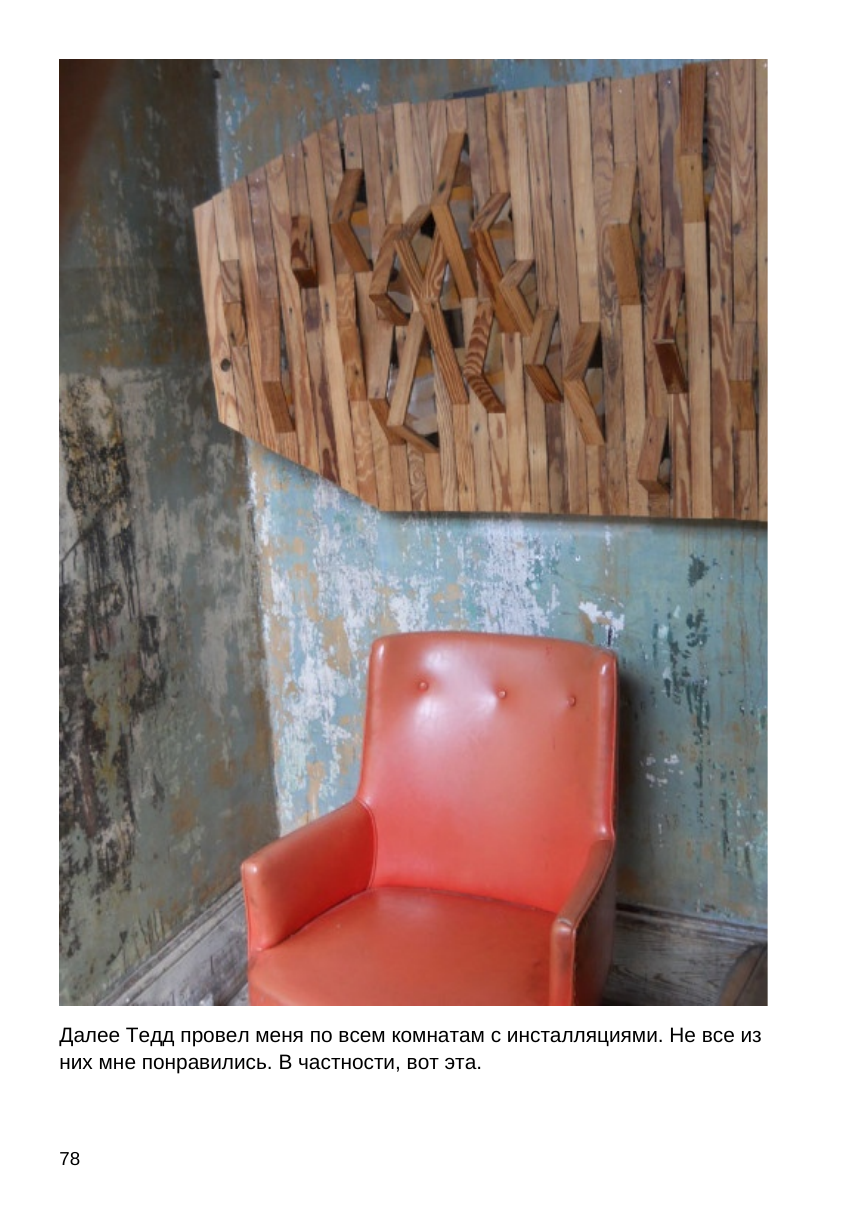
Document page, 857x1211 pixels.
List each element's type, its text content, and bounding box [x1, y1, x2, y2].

picture [59, 59, 768, 1006]
text Далее Тедд провел меня по всем комнатам с инсталляциями. Не все из них мне понравились. В частности, вот эта. [59, 1023, 768, 1074]
